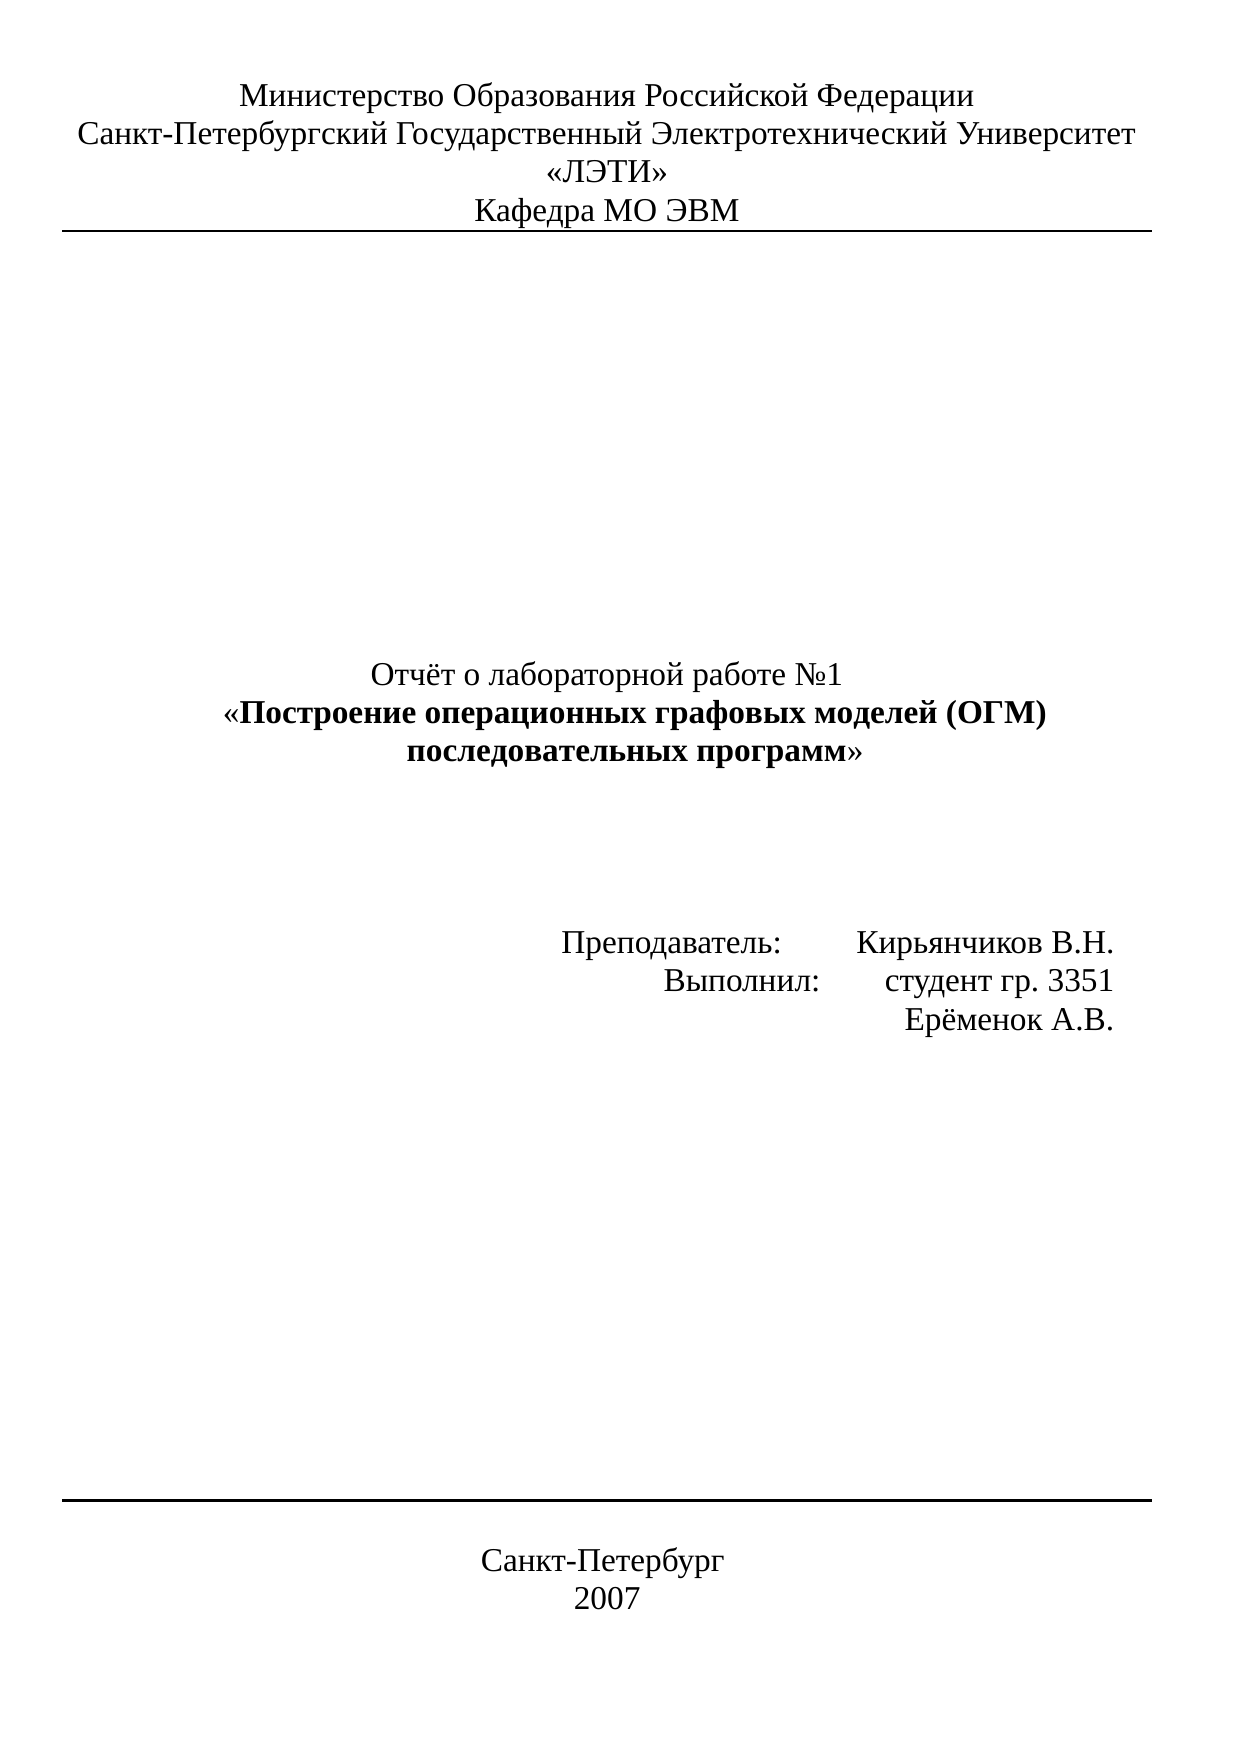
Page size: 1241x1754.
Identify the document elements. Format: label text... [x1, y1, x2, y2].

text Кафедра МО ЭВМ [62, 190, 1152, 230]
text «Построение операционных графовых моделей (ОГМ) последовательных программ» [118, 692, 1152, 769]
text Санкт-Петербургский Государственный Электротехнический Университет «ЛЭТИ» [62, 113, 1152, 190]
text Ерёменок А.В. [62, 999, 1114, 1037]
text 2007 [62, 1578, 1152, 1617]
text Министерство Образования Российской Федерации [62, 75, 1152, 113]
text Санкт-Петербург [62, 1540, 1152, 1578]
text Преподаватель: Кирьянчиков В.Н. [62, 922, 1114, 961]
text Отчёт о лабораторной работе №1 [62, 654, 1152, 692]
text Выполнил: студент гр. 3351 [62, 961, 1114, 999]
